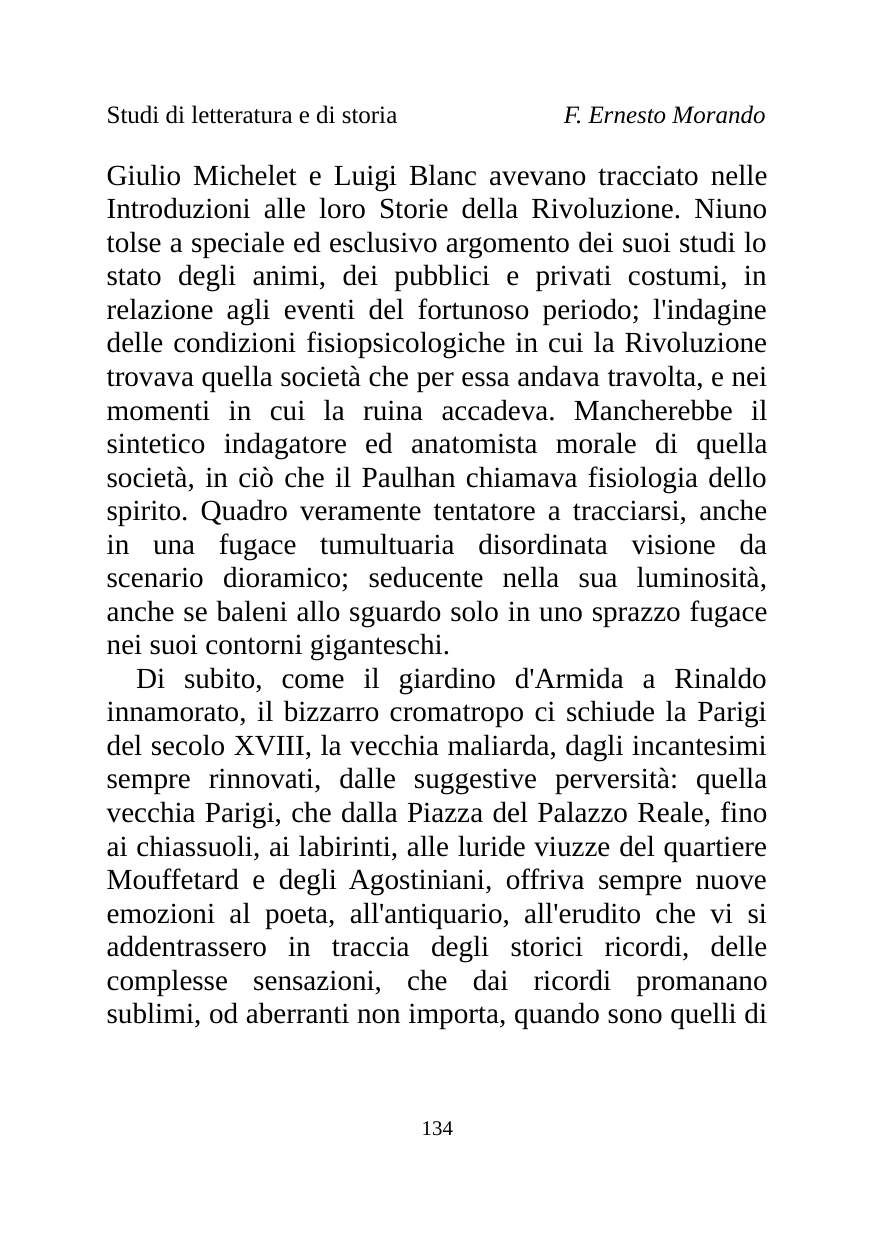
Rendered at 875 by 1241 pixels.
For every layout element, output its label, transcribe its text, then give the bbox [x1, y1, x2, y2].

text Di subito, come il giardino d'Armida a Rinaldo innamorato, il bizzarro cromatropo ci schiude la Parigi del secolo XVIII, la vecchia maliarda, dagli incantesimi sempre rinnovati, dalle suggestive perversità: quella vecchia Parigi, che dalla Piazza del Palazzo Reale, fino ai chiassuoli, ai labirinti, alle luride viuzze del quartiere Mouffetard e degli Agostiniani, offriva sempre nuove emozioni al poeta, all'antiquario, all'erudito che vi si addentrassero in traccia degli storici ricordi, delle complesse sensazioni, che dai ricordi promanano sublimi, od aberranti non importa, quando sono quelli di [106, 661, 768, 1030]
text Giulio Michelet e Luigi Blanc avevano tracciato nelle Introduzioni alle loro Storie della Rivoluzione. Niuno tolse a speciale ed esclusivo argomento dei suoi studi lo stato degli animi, dei pubblici e privati costumi, in relazione agli eventi del fortunoso periodo; l'indagine delle condizioni fisiopsicologiche in cui la Rivoluzione trovava quella società che per essa andava travolta, e nei momenti in cui la ruina accadeva. Mancherebbe il sintetico indagatore ed anatomista morale di quella società, in ciò che il Paulhan chiamava fisiologia dello spirito. Quadro veramente tentatore a tracciarsi, anche in una fugace tumultuaria disordinata visione da scenario dioramico; seducente nella sua luminosità, anche se baleni allo sguardo solo in uno sprazzo fugace nei suoi contorni giganteschi. [106, 158, 768, 661]
